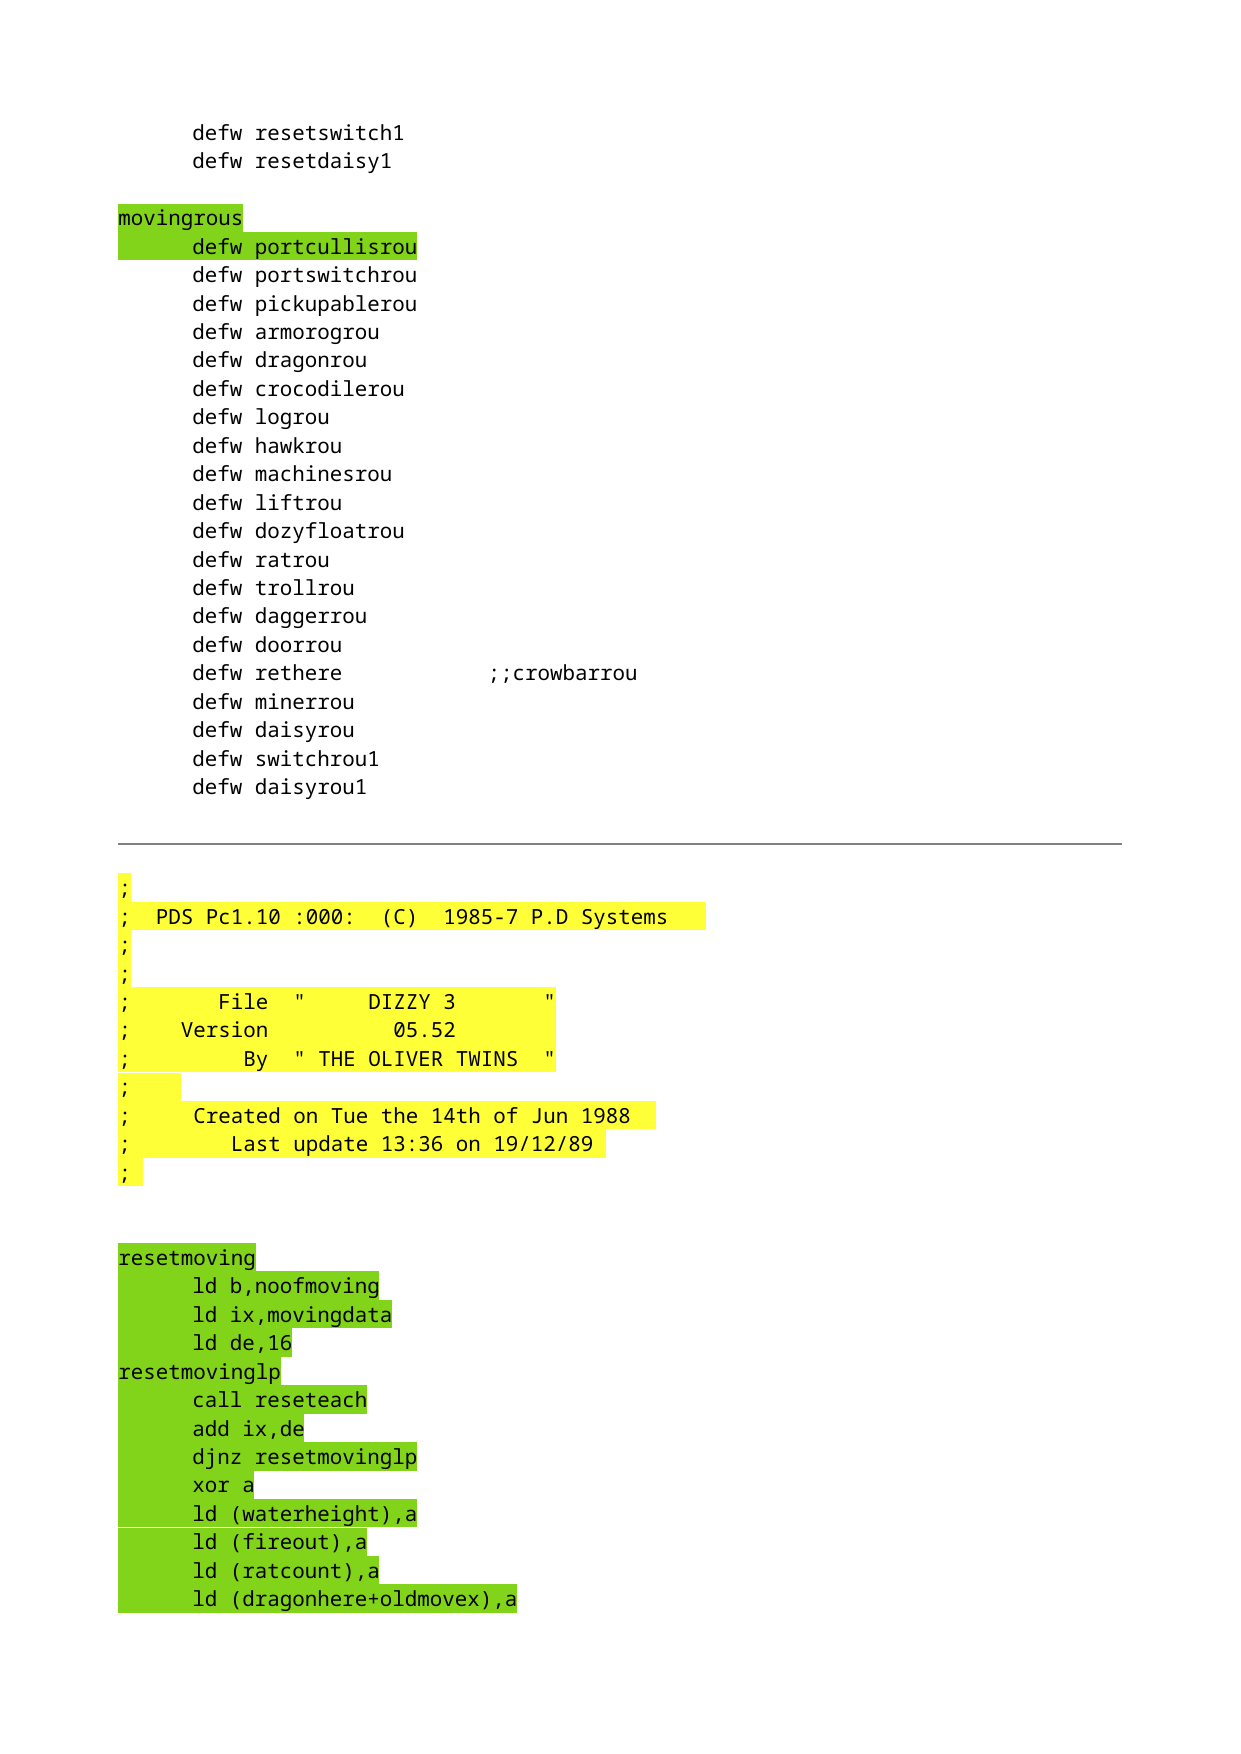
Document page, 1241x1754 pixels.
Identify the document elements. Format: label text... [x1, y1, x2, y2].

text defw portswitchrou [118, 260, 1122, 289]
text defw rethere ;;crowbarrou [118, 658, 1122, 687]
text ld de,16 [118, 1328, 1122, 1357]
text ; File " DIZZY 3 " [118, 987, 1122, 1016]
text ; PDS Pc1.10 :000: (C) 1985-7 P.D Systems [118, 902, 1122, 930]
text ; Created on Tue the 14th of Jun 1988 [118, 1101, 1122, 1129]
text ld (ratcount),a [118, 1556, 1122, 1584]
text defw daggerrou [118, 602, 1122, 630]
text ; [118, 959, 1122, 987]
text defw hawkrou [118, 431, 1122, 459]
text xor a [118, 1471, 1122, 1499]
text defw dragonrou [118, 346, 1122, 374]
text defw minerrou [118, 687, 1122, 715]
text defw resetdaisy1 [118, 147, 1122, 175]
text djnz resetmovinglp [118, 1442, 1122, 1471]
text resetmoving [118, 1243, 1122, 1271]
text movingrous [118, 203, 1122, 232]
text defw doorrou [118, 630, 1122, 658]
text defw logrou [118, 402, 1122, 431]
text defw liftrou [118, 488, 1122, 516]
text ; [118, 873, 1122, 902]
text ld (dragonhere+oldmovex),a [118, 1584, 1122, 1613]
text defw armorogrou [118, 317, 1122, 346]
text defw resetswitch1 [118, 118, 1122, 147]
text defw trollrou [118, 573, 1122, 602]
text ; [118, 1158, 1122, 1186]
text defw dozyfloatrou [118, 516, 1122, 545]
text defw ratrou [118, 545, 1122, 573]
text call reseteach [118, 1385, 1122, 1414]
text defw switchrou1 [118, 744, 1122, 772]
text ld (fireout),a [118, 1527, 1122, 1556]
text ; Version 05.52 [118, 1016, 1122, 1044]
text ; [118, 930, 1122, 959]
text defw crocodilerou [118, 374, 1122, 402]
text defw daisyrou1 [118, 772, 1122, 801]
text add ix,de [118, 1414, 1122, 1442]
text resetmovinglp [118, 1357, 1122, 1385]
text ; By " THE OLIVER TWINS " [118, 1044, 1122, 1072]
text ld b,noofmoving [118, 1271, 1122, 1300]
text ; Last update 13:36 on 19/12/89 [118, 1129, 1122, 1158]
text defw portcullisrou [118, 232, 1122, 260]
text defw pickupablerou [118, 289, 1122, 317]
text ld ix,movingdata [118, 1300, 1122, 1328]
text defw machinesrou [118, 459, 1122, 488]
text defw daisyrou [118, 715, 1122, 744]
text ld (waterheight),a [118, 1499, 1122, 1527]
text ; [118, 1072, 1122, 1101]
